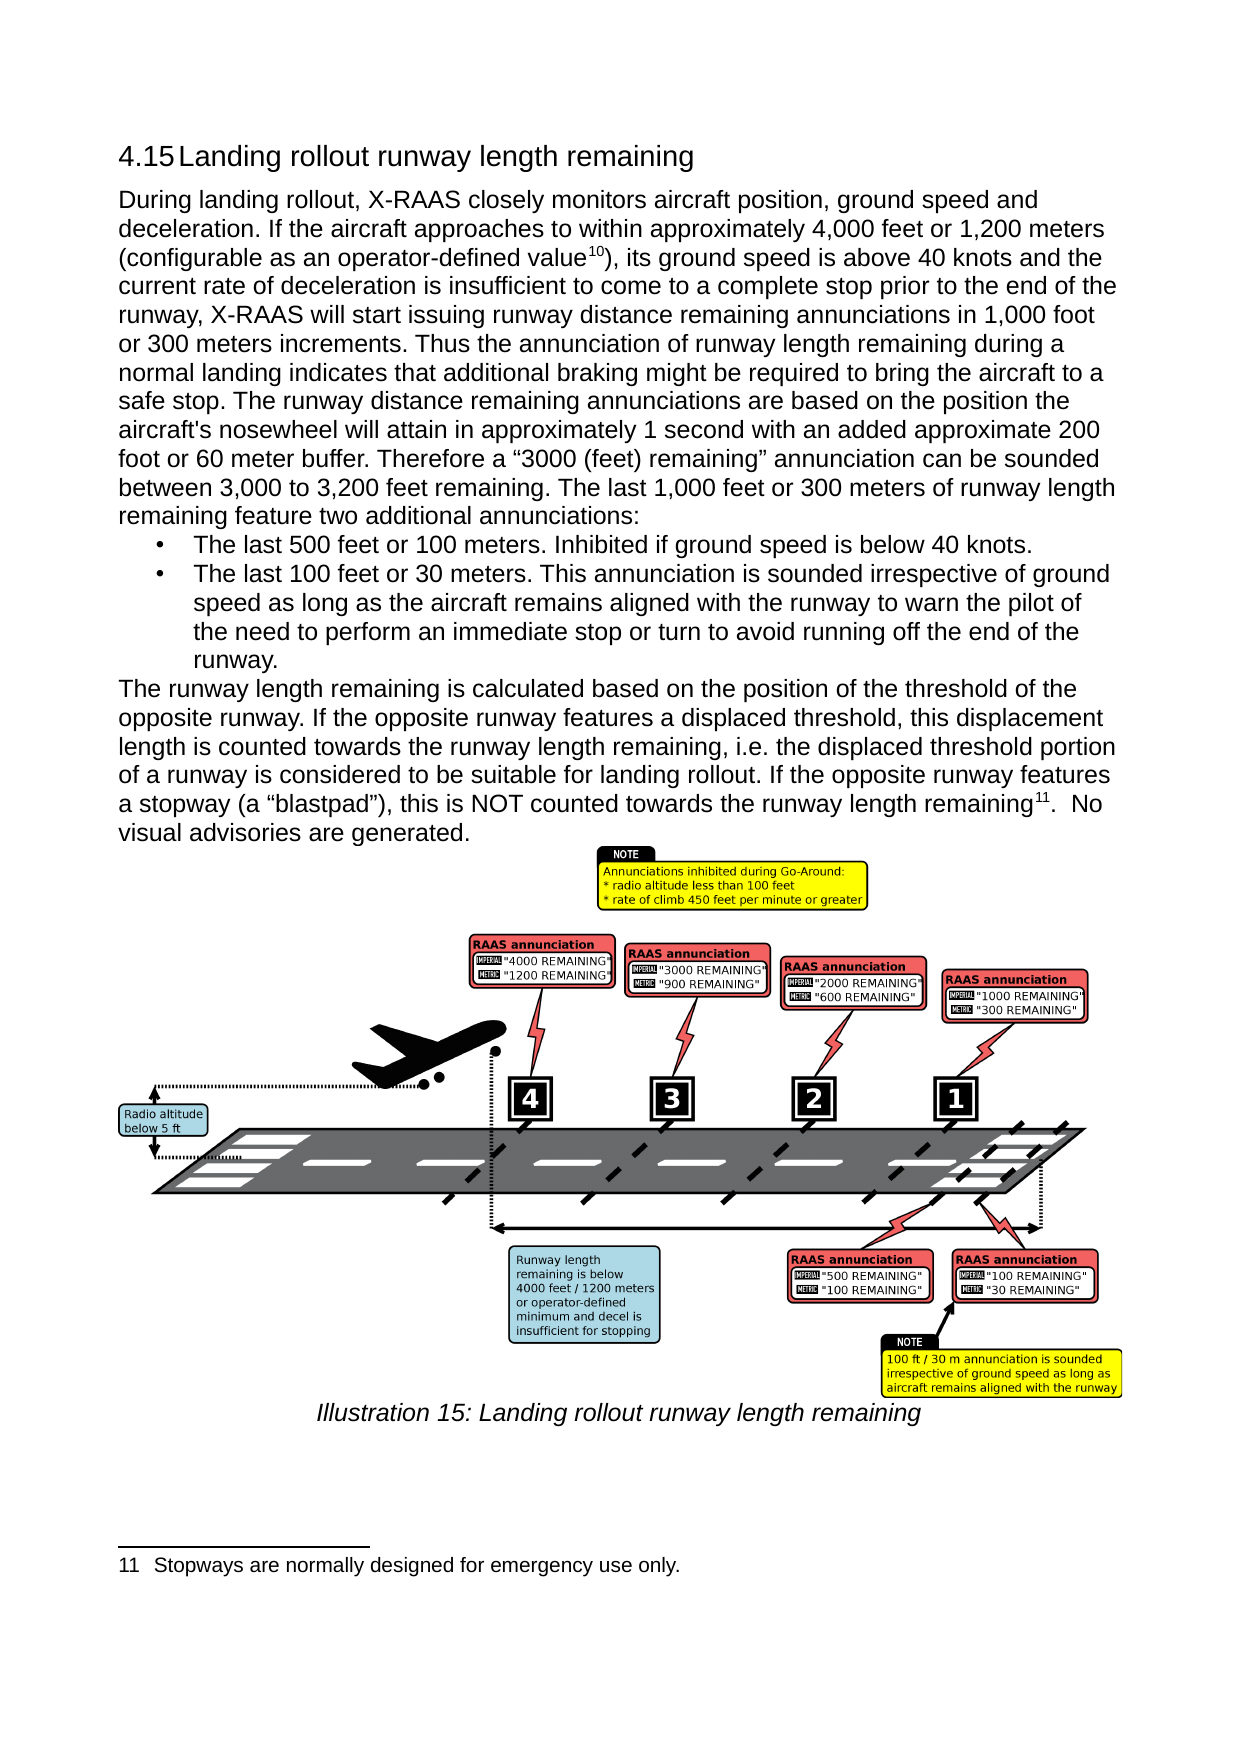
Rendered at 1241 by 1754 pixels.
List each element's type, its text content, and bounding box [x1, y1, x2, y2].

text During landing rollout, X-RAAS closely monitors aircraft position, ground speed and deceleration. If the aircraft approaches to within approximately 4,000 feet or 1,200 meters (configurable as an operator-defined value10), its ground speed is above 40 knots and the current rate of deceleration is insufficient to come to a complete stop prior to the end of the runway, X-RAAS will start issuing runway distance remaining annunciations in 1,000 foot or 300 meters increments. Thus the annunciation of runway length remaining during a normal landing indicates that additional braking might be required to bring the aircraft to a safe stop. The runway distance remaining annunciations are based on the position the aircraft's nosewheel will attain in approximately 1 second with an added approximate 200 foot or 60 meter buffer. Therefore a “3000 (feet) remaining” annunciation can be sounded between 3,000 to 3,200 feet remaining. The last 1,000 feet or 300 meters of runway length remaining feature two additional annunciations: [118, 185, 1122, 530]
text Illustration 15: Landing rollout runway length remaining [118, 1398, 1122, 1426]
picture [118, 846, 1123, 1398]
list The last 500 feet or 100 meters. Inhibited if ground speed is below 40 knots. [156, 530, 1122, 559]
text Stopways are normally designed for emergency use only. [118, 1553, 1122, 1577]
text The runway length remaining is calculated based on the position of the threshold of the opposite runway. If the opposite runway features a displaced threshold, this displacement length is counted towards the runway length remaining, i.e. the displaced threshold portion of a runway is considered to be suitable for landing rollout. If the opposite runway features a stopway (a “blastpad”), this is NOT counted towards the runway length remaining. No visual advisories are generated. [118, 674, 1122, 846]
subtitle Landing rollout runway length remaining [118, 139, 1122, 172]
list The last 100 feet or 30 meters. This annunciation is sounded irrespective of ground speed as long as the aircraft remains aligned with the runway to warn the pilot of the need to perform an immediate stop or turn to avoid running off the end of the runway. [156, 559, 1122, 674]
